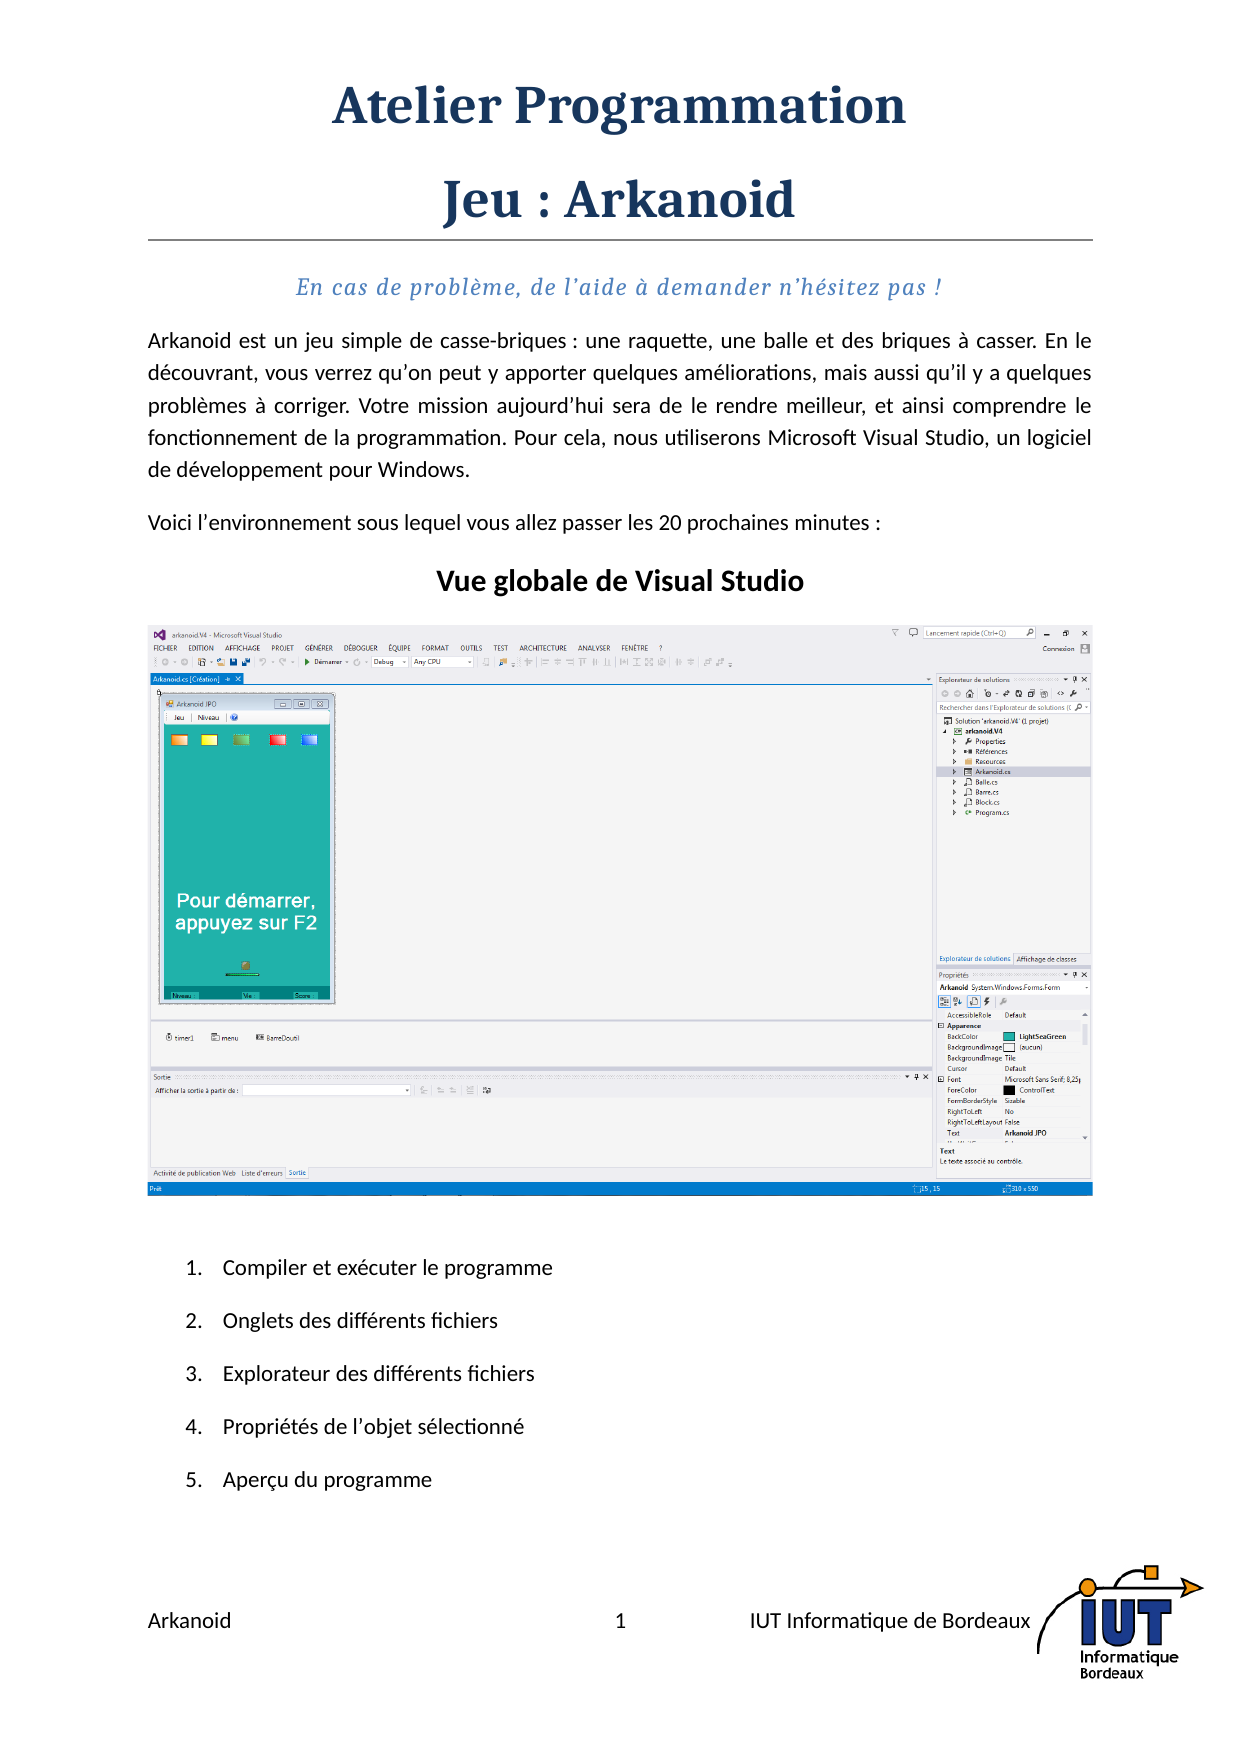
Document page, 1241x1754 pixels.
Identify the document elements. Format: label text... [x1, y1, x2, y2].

text Arkanoid est un jeu simple de casse-briques : une raquette, une balle et des briques à casser. En le découvrant, vous verrez qu’on peut y apporter quelques améliorations, mais aussi qu’il y a quelques problèmes à corriger. Votre mission aujourd’hui sera de le rendre meilleur, et ainsi comprendre le fonctionnement de la programmation. Pour cela, nous utiliserons Microsoft Visual Studio, un logiciel de développement pour Windows. [148, 326, 1093, 483]
list Explorateur des différents fichiers [185, 1359, 1093, 1387]
text Vue globale de Visual Studio [148, 561, 1093, 599]
text En cas de problème, de l’aide à demander n’hésitez pas ! [148, 272, 1093, 301]
text Voici l’environnement sous lequel vous allez passer les 20 prochaines minutes : [148, 508, 1093, 536]
list Aperçu du programme [185, 1465, 1093, 1493]
subtitle Jeu : Arkanoid [148, 168, 1093, 239]
list Compiler et exécuter le programme [185, 1253, 1093, 1281]
list Onglets des différents fichiers [185, 1306, 1093, 1334]
subtitle Atelier Programmation [148, 75, 1093, 137]
list Propriétés de l’objet sélectionné [185, 1412, 1093, 1440]
